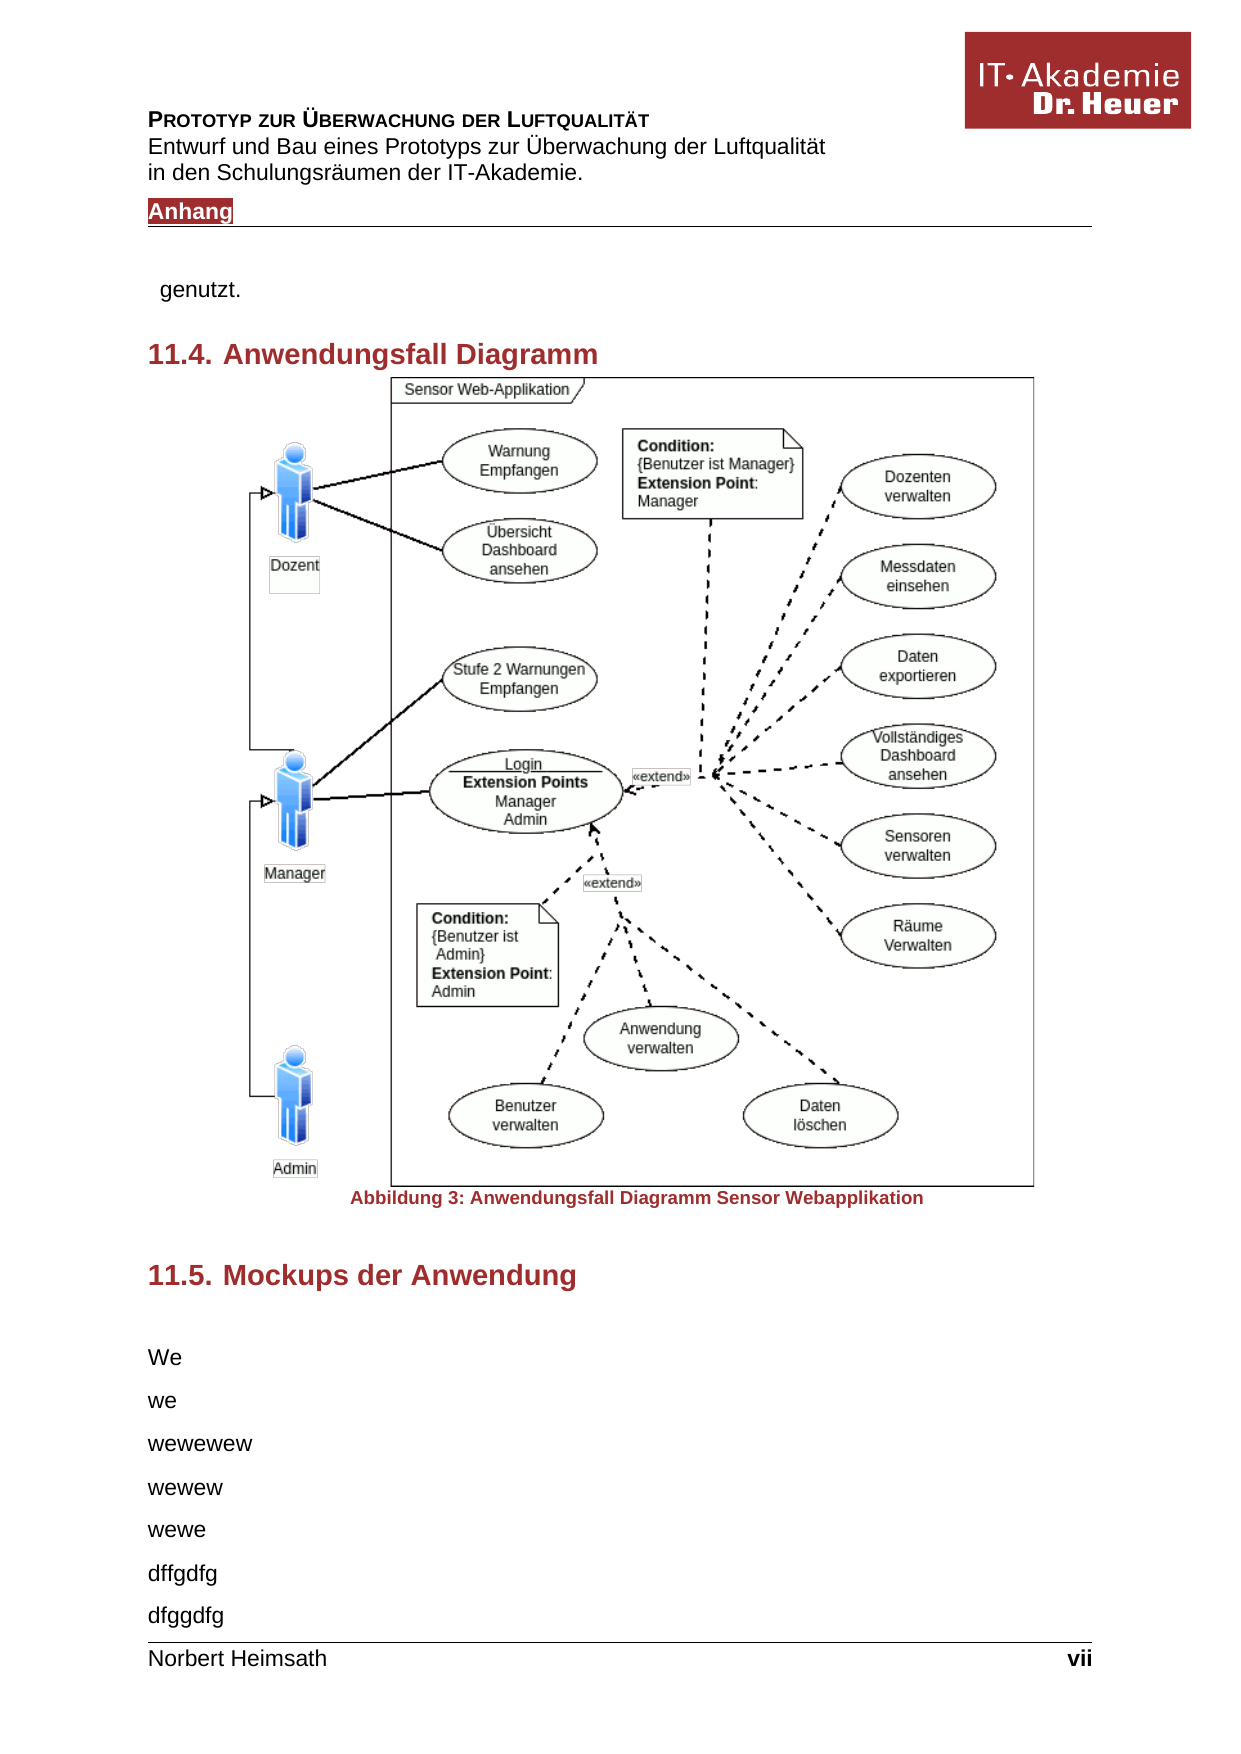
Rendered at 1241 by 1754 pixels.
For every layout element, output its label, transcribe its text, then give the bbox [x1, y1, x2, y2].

text dffgdfg [148, 1559, 1092, 1586]
picture [240, 377, 1035, 1187]
text wewe [148, 1516, 1092, 1543]
text we [148, 1387, 1092, 1414]
text wewewew [148, 1430, 1092, 1457]
text Abbildung 3: Anwendungsfall Diagramm Sensor Webapplikation [240, 1187, 1034, 1208]
subtitle Anwendungsfall Diagramm [148, 337, 1092, 371]
table_cell [620, 264, 1092, 331]
text dfggdfg [148, 1602, 1092, 1629]
subtitle Mockups der Anwendung [148, 1258, 1092, 1291]
text wewew [148, 1473, 1092, 1500]
text We [148, 1344, 1092, 1371]
table_cell genutzt. [148, 264, 620, 331]
